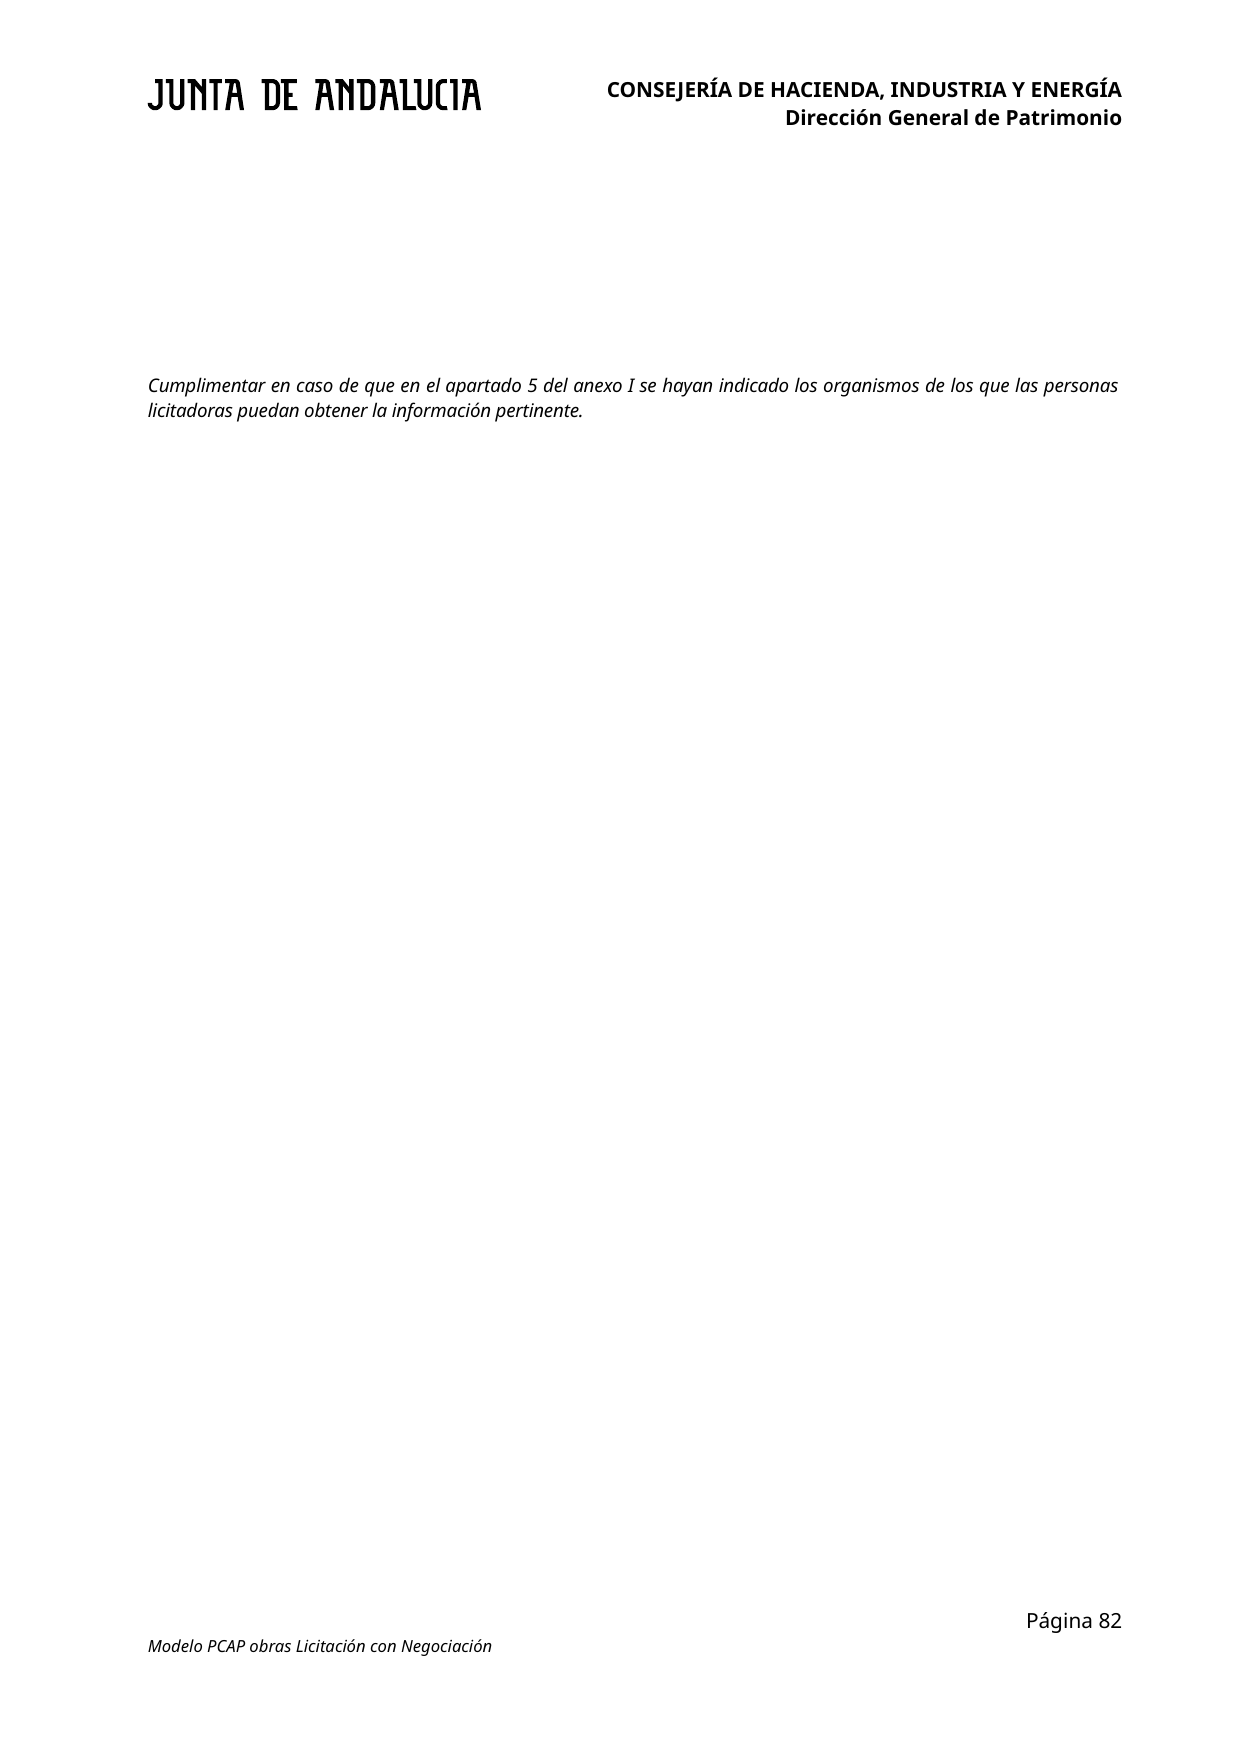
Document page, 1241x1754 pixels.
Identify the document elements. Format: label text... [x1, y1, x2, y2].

text Cumplimentar en caso de que en el apartado 5 del anexo I se hayan indicado los organismos de los que las personas licitadoras puedan obtener la información pertinente. [148, 372, 1122, 423]
